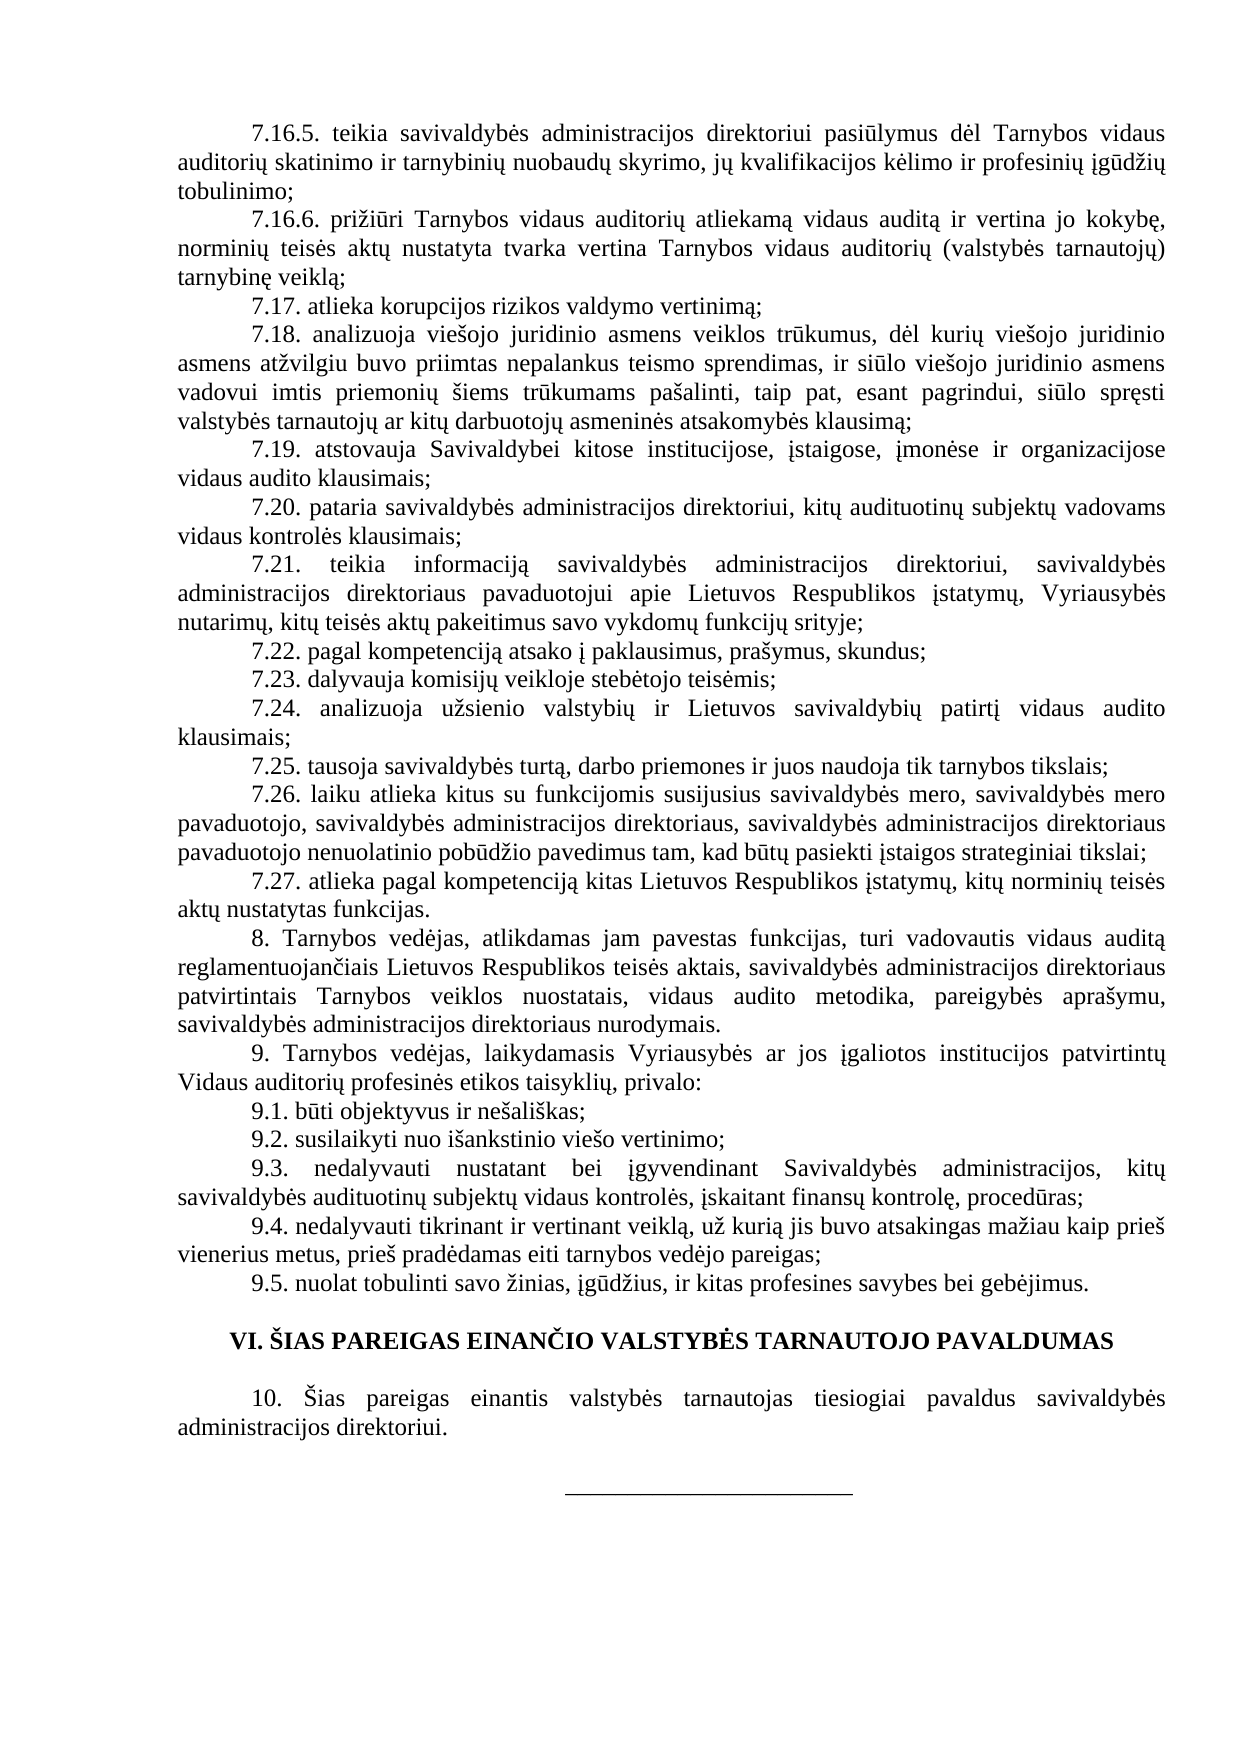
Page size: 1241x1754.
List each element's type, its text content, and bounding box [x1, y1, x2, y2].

text 10. Šias pareigas einantis valstybės tarnautojas tiesiogiai pavaldus savivaldybės administracijos direktoriui. [177, 1383, 1167, 1441]
text 9.5. nuolat tobulinti savo žinias, įgūdžius, ir kitas profesines savybes bei gebėjimus. [177, 1268, 1167, 1297]
text VI. ŠIAS PAREIGAS EINANČIO VALSTYBĖS TARNAUTOJO PAVALDUMAS [177, 1326, 1167, 1354]
text 7.26. laiku atlieka kitus su funkcijomis susijusius savivaldybės mero, savivaldybės mero pavaduotojo, savivaldybės administracijos direktoriaus, savivaldybės administracijos direktoriaus pavaduotojo nenuolatinio pobūdžio pavedimus tam, kad būtų pasiekti įstaigos strateginiai tikslai; [177, 779, 1167, 866]
text 7.27. atlieka pagal kompetenciją kitas Lietuvos Respublikos įstatymų, kitų norminių teisės aktų nustatytas funkcijas. [177, 866, 1167, 923]
text 9.3. nedalyvauti nustatant bei įgyvendinant Savivaldybės administracijos, kitų savivaldybės audituotinų subjektų vidaus kontrolės, įskaitant finansų kontrolę, procedūras; [177, 1153, 1167, 1211]
text 8. Tarnybos vedėjas, atlikdamas jam pavestas funkcijas, turi vadovautis vidaus auditą reglamentuojančiais Lietuvos Respublikos teisės aktais, savivaldybės administracijos direktoriaus patvirtintais Tarnybos veiklos nuostatais, vidaus audito metodika, pareigybės aprašymu, savivaldybės administracijos direktoriaus nurodymais. [177, 923, 1167, 1038]
text 7.25. tausoja savivaldybės turtą, darbo priemones ir juos naudoja tik tarnybos tikslais; [177, 751, 1167, 779]
text 9.4. nedalyvauti tikrinant ir vertinant veiklą, už kurią jis buvo atsakingas mažiau kaip prieš vienerius metus, prieš pradėdamas eiti tarnybos vedėjo pareigas; [177, 1211, 1167, 1268]
text _______________________ [177, 1469, 1167, 1498]
text 7.19. atstovauja Savivaldybei kitose institucijose, įstaigose, įmonėse ir organizacijose vidaus audito klausimais; [177, 434, 1167, 492]
text 7.16.6. prižiūri Tarnybos vidaus auditorių atliekamą vidaus auditą ir vertina jo kokybę, norminių teisės aktų nustatyta tvarka vertina Tarnybos vidaus auditorių (valstybės tarnautojų) tarnybinę veiklą; [177, 204, 1167, 291]
text 7.21. teikia informaciją savivaldybės administracijos direktoriui, savivaldybės administracijos direktoriaus pavaduotojui apie Lietuvos Respublikos įstatymų, Vyriausybės nutarimų, kitų teisės aktų pakeitimus savo vykdomų funkcijų srityje; [177, 549, 1167, 636]
text 9.1. būti objektyvus ir nešališkas; [177, 1096, 1167, 1124]
text 7.24. analizuoja užsienio valstybių ir Lietuvos savivaldybių patirtį vidaus audito klausimais; [177, 693, 1167, 751]
text 7.22. pagal kompetenciją atsako į paklausimus, prašymus, skundus; [177, 636, 1167, 664]
text 9.2. susilaikyti nuo išankstinio viešo vertinimo; [177, 1124, 1167, 1153]
text 7.16.5. teikia savivaldybės administracijos direktoriui pasiūlymus dėl Tarnybos vidaus auditorių skatinimo ir tarnybinių nuobaudų skyrimo, jų kvalifikacijos kėlimo ir profesinių įgūdžių tobulinimo; [177, 118, 1167, 204]
text 7.20. pataria savivaldybės administracijos direktoriui, kitų audituotinų subjektų vadovams vidaus kontrolės klausimais; [177, 492, 1167, 549]
text 7.23. dalyvauja komisijų veikloje stebėtojo teisėmis; [177, 664, 1167, 693]
text 7.18. analizuoja viešojo juridinio asmens veiklos trūkumus, dėl kurių viešojo juridinio asmens atžvilgiu buvo priimtas nepalankus teismo sprendimas, ir siūlo viešojo juridinio asmens vadovui imtis priemonių šiems trūkumams pašalinti, taip pat, esant pagrindui, siūlo spręsti valstybės tarnautojų ar kitų darbuotojų asmeninės atsakomybės klausimą; [177, 319, 1167, 434]
text 7.17. atlieka korupcijos rizikos valdymo vertinimą; [177, 291, 1167, 319]
text 9. Tarnybos vedėjas, laikydamasis Vyriausybės ar jos įgaliotos institucijos patvirtintų Vidaus auditorių profesinės etikos taisyklių, privalo: [177, 1038, 1167, 1096]
